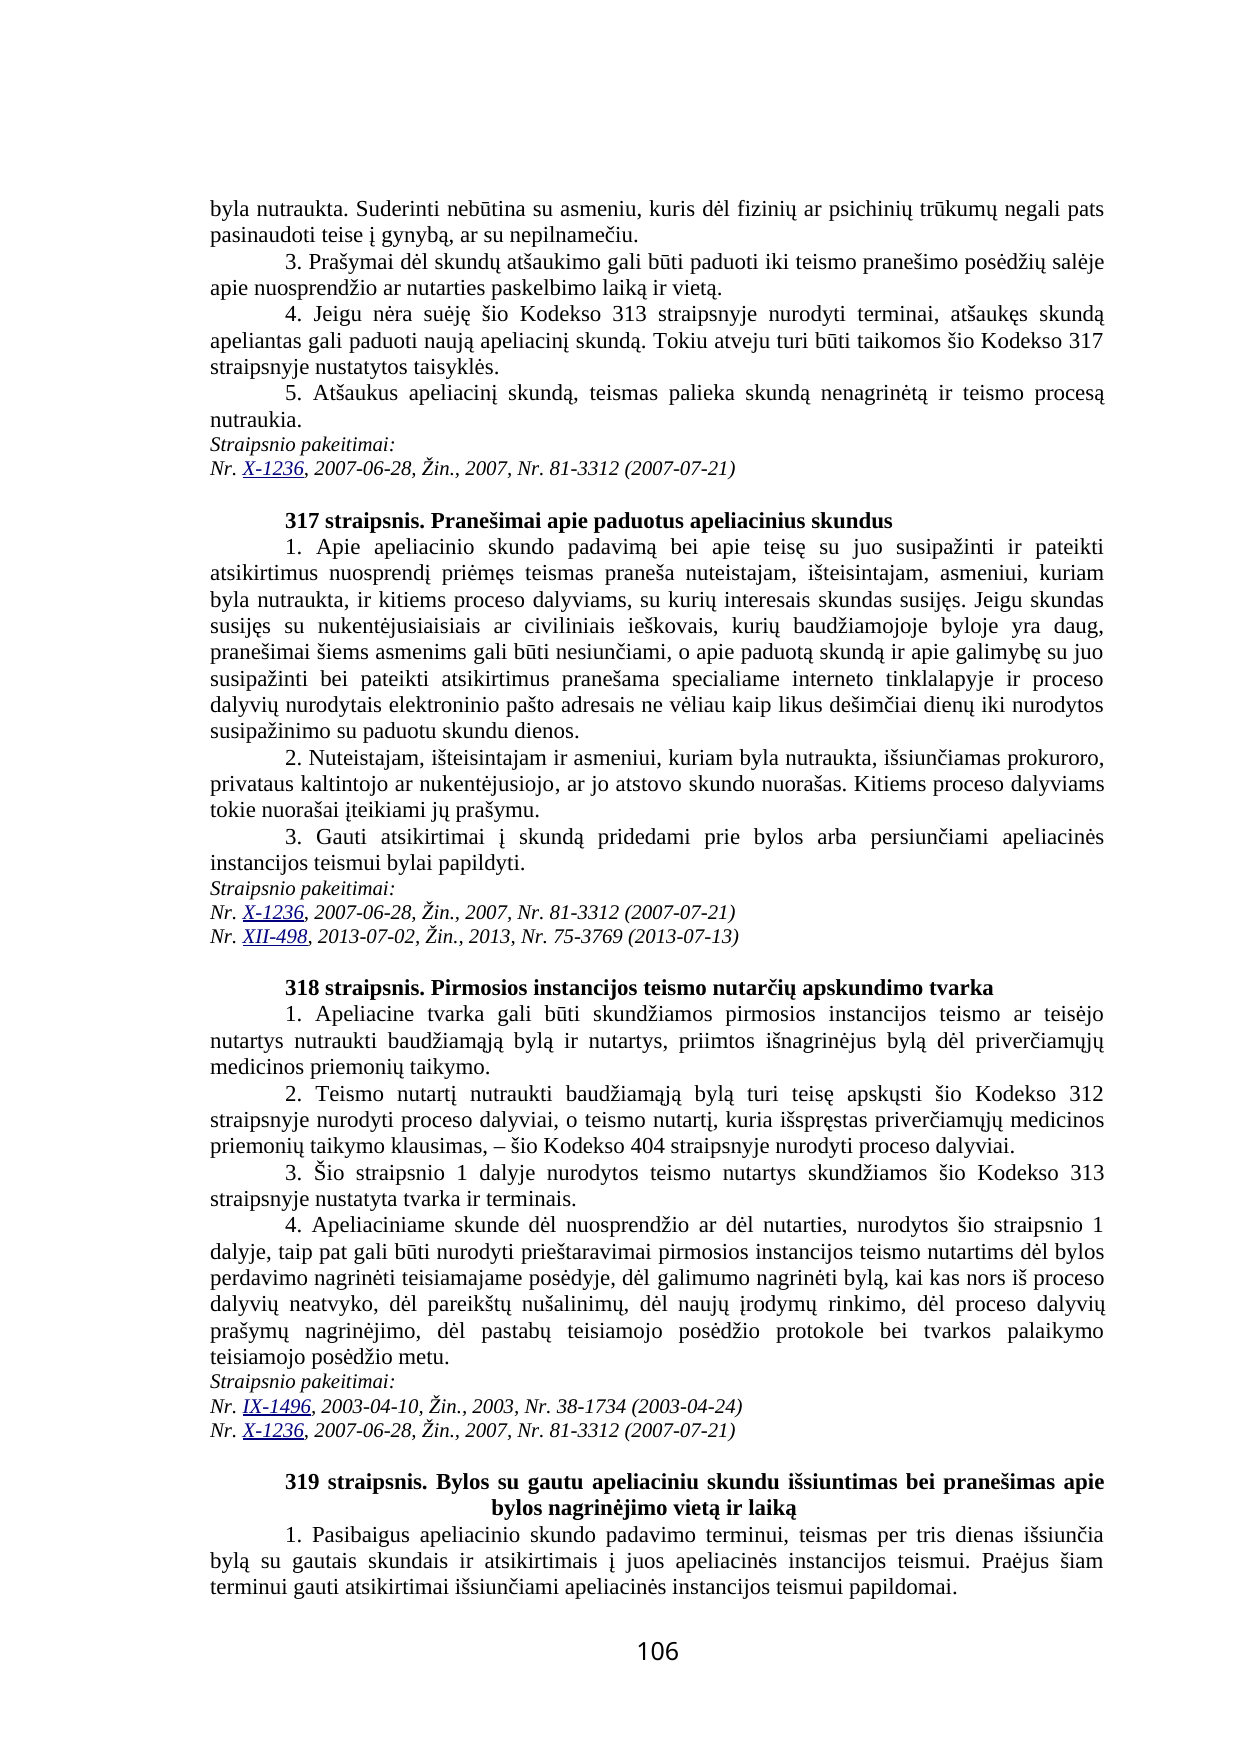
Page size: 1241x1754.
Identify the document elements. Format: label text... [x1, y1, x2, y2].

text byla nutraukta. Suderinti nebūtina su asmeniu, kuris dėl fizinių ar psichinių trūkumų negali pats pasinaudoti teise į gynybą, ar su nepilnamečiu. [210, 195, 1106, 248]
text 1. Apie apeliacinio skundo padavimą bei apie teisę su juo susipažinti ir pateikti atsikirtimus nuosprendį priėmęs teismas praneša nuteistajam, išteisintajam, asmeniui, kuriam byla nutraukta, ir kitiems proceso dalyviams, su kurių interesais skundas susijęs. Jeigu skundas susijęs su nukentėjusiaisiais ar civiliniais ieškovais, kurių baudžiamojoje byloje yra daug, pranešimai šiems asmenims gali būti nesiunčiami, o apie paduotą skundą ir apie galimybę su juo susipažinti bei pateikti atsikirtimus pranešama specialiame interneto tinklalapyje ir proceso dalyvių nurodytais elektroninio pašto adresais ne vėliau kaip likus dešimčiai dienų iki nurodytos susipažinimo su paduotu skundu dienos. [210, 533, 1106, 744]
text 3. Prašymai dėl skundų atšaukimo gali būti paduoti iki teismo pranešimo posėdžių salėje apie nuosprendžio ar nutarties paskelbimo laiką ir vietą. [210, 248, 1106, 300]
text 1. Apeliacine tvarka gali būti skundžiamos pirmosios instancijos teismo ar teisėjo nutartys nutraukti baudžiamąją bylą ir nutartys, priimtos išnagrinėjus bylą dėl priverčiamųjų medicinos priemonių taikymo. [210, 1001, 1106, 1079]
text 319 straipsnis. Bylos su gautu apeliaciniu skundu išsiuntimas bei pranešimas apie bylos nagrinėjimo vietą ir laiką [285, 1468, 1106, 1521]
text 3. Šio straipsnio 1 dalyje nurodytos teismo nutartys skundžiamos šio Kodekso 313 straipsnyje nustatyta tvarka ir terminais. [210, 1159, 1106, 1211]
text 318 straipsnis. Pirmosios instancijos teismo nutarčių apskundimo tvarka [210, 974, 1106, 1001]
text Nr. X-1236, 2007-06-28, Žin., 2007, Nr. 81-3312 (2007-07-21) [210, 1418, 1106, 1442]
text 2. Teismo nutartį nutraukti baudžiamąją bylą turi teisę apskųsti šio Kodekso 312 straipsnyje nurodyti proceso dalyviai, o teismo nutartį, kuria išspręstas priverčiamųjų medicinos priemonių taikymo klausimas, – šio Kodekso 404 straipsnyje nurodyti proceso dalyviai. [210, 1079, 1106, 1159]
text 1. Pasibaigus apeliacinio skundo padavimo terminui, teismas per tris dienas išsiunčia bylą su gautais skundais ir atsikirtimais į juos apeliacinės instancijos teismui. Praėjus šiam terminui gauti atsikirtimai išsiunčiami apeliacinės instancijos teismui papildomai. [210, 1521, 1106, 1600]
text 4. Apeliaciniame skunde dėl nuosprendžio ar dėl nutarties, nurodytos šio straipsnio 1 dalyje, taip pat gali būti nurodyti prieštaravimai pirmosios instancijos teismo nutartims dėl bylos perdavimo nagrinėti teisiamajame posėdyje, dėl galimumo nagrinėti bylą, kai kas nors iš proceso dalyvių neatvyko, dėl pareikštų nušalinimų, dėl naujų įrodymų rinkimo, dėl proceso dalyvių prašymų nagrinėjimo, dėl pastabų teisiamojo posėdžio protokole bei tvarkos palaikymo teisiamojo posėdžio metu. [210, 1211, 1106, 1369]
text Nr. XII-498, 2013-07-02, Žin., 2013, Nr. 75-3769 (2013-07-13) [210, 924, 1106, 948]
text 4. Jeigu nėra suėję šio Kodekso 313 straipsnyje nurodyti terminai, atšaukęs skundą apeliantas gali paduoti naują apeliacinį skundą. Tokiu atveju turi būti taikomos šio Kodekso 317 straipsnyje nustatytos taisyklės. [210, 300, 1106, 379]
text Nr. X-1236, 2007-06-28, Žin., 2007, Nr. 81-3312 (2007-07-21) [210, 456, 1106, 480]
text 5. Atšaukus apeliacinį skundą, teismas palieka skundą nenagrinėtą ir teismo procesą nutraukia. [210, 379, 1106, 432]
text Nr. X-1236, 2007-06-28, Žin., 2007, Nr. 81-3312 (2007-07-21) [210, 900, 1106, 924]
text 317 straipsnis. Pranešimai apie paduotus apeliacinius skundus [210, 507, 1106, 533]
text Nr. IX-1496, 2003-04-10, Žin., 2003, Nr. 38-1734 (2003-04-24) [210, 1393, 1106, 1418]
text Straipsnio pakeitimai: [210, 432, 1106, 456]
text 3. Gauti atsikirtimai į skundą pridedami prie bylos arba persiunčiami apeliacinės instancijos teismui bylai papildyti. [210, 823, 1106, 876]
text 2. Nuteistajam, išteisintajam ir asmeniui, kuriam byla nutraukta, išsiunčiamas prokuroro, privataus kaltintojo ar nukentėjusiojo, ar jo atstovo skundo nuorašas. Kitiems proceso dalyviams tokie nuorašai įteikiami jų prašymu. [210, 744, 1106, 823]
text Straipsnio pakeitimai: [210, 1369, 1106, 1393]
text Straipsnio pakeitimai: [210, 876, 1106, 900]
